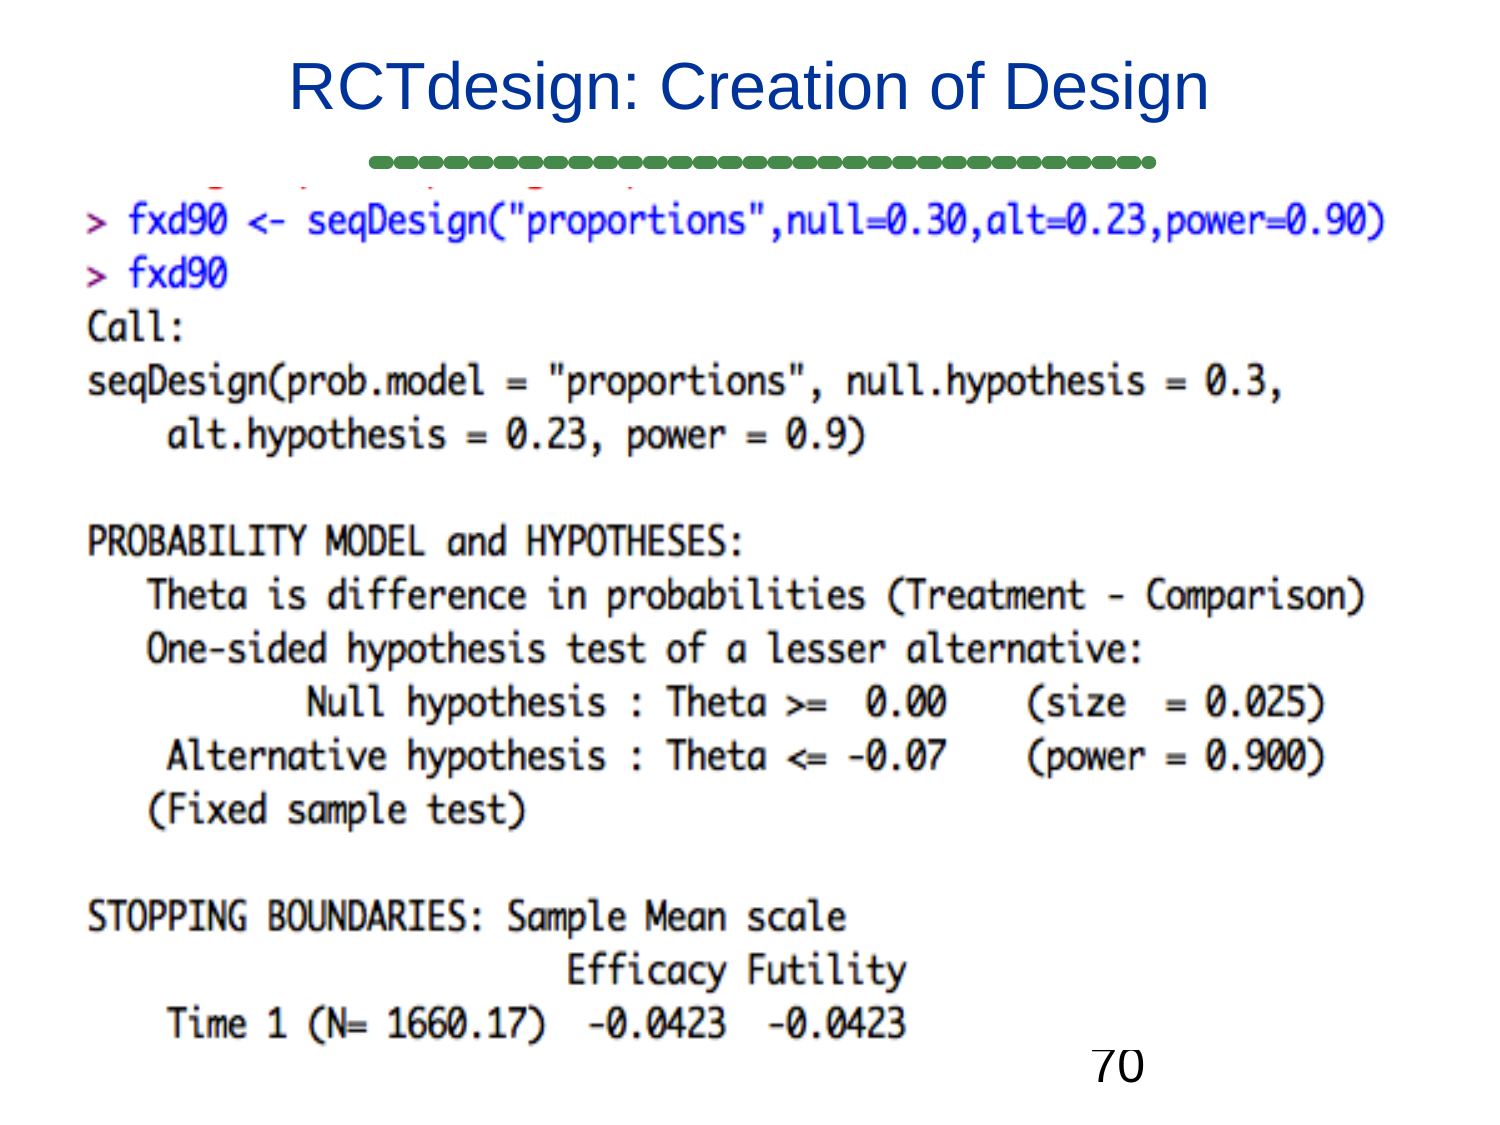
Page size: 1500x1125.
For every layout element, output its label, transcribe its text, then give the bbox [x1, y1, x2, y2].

picture [75, 187, 1426, 1051]
title RCTdesign: Creation of Design [37, 24, 1463, 141]
